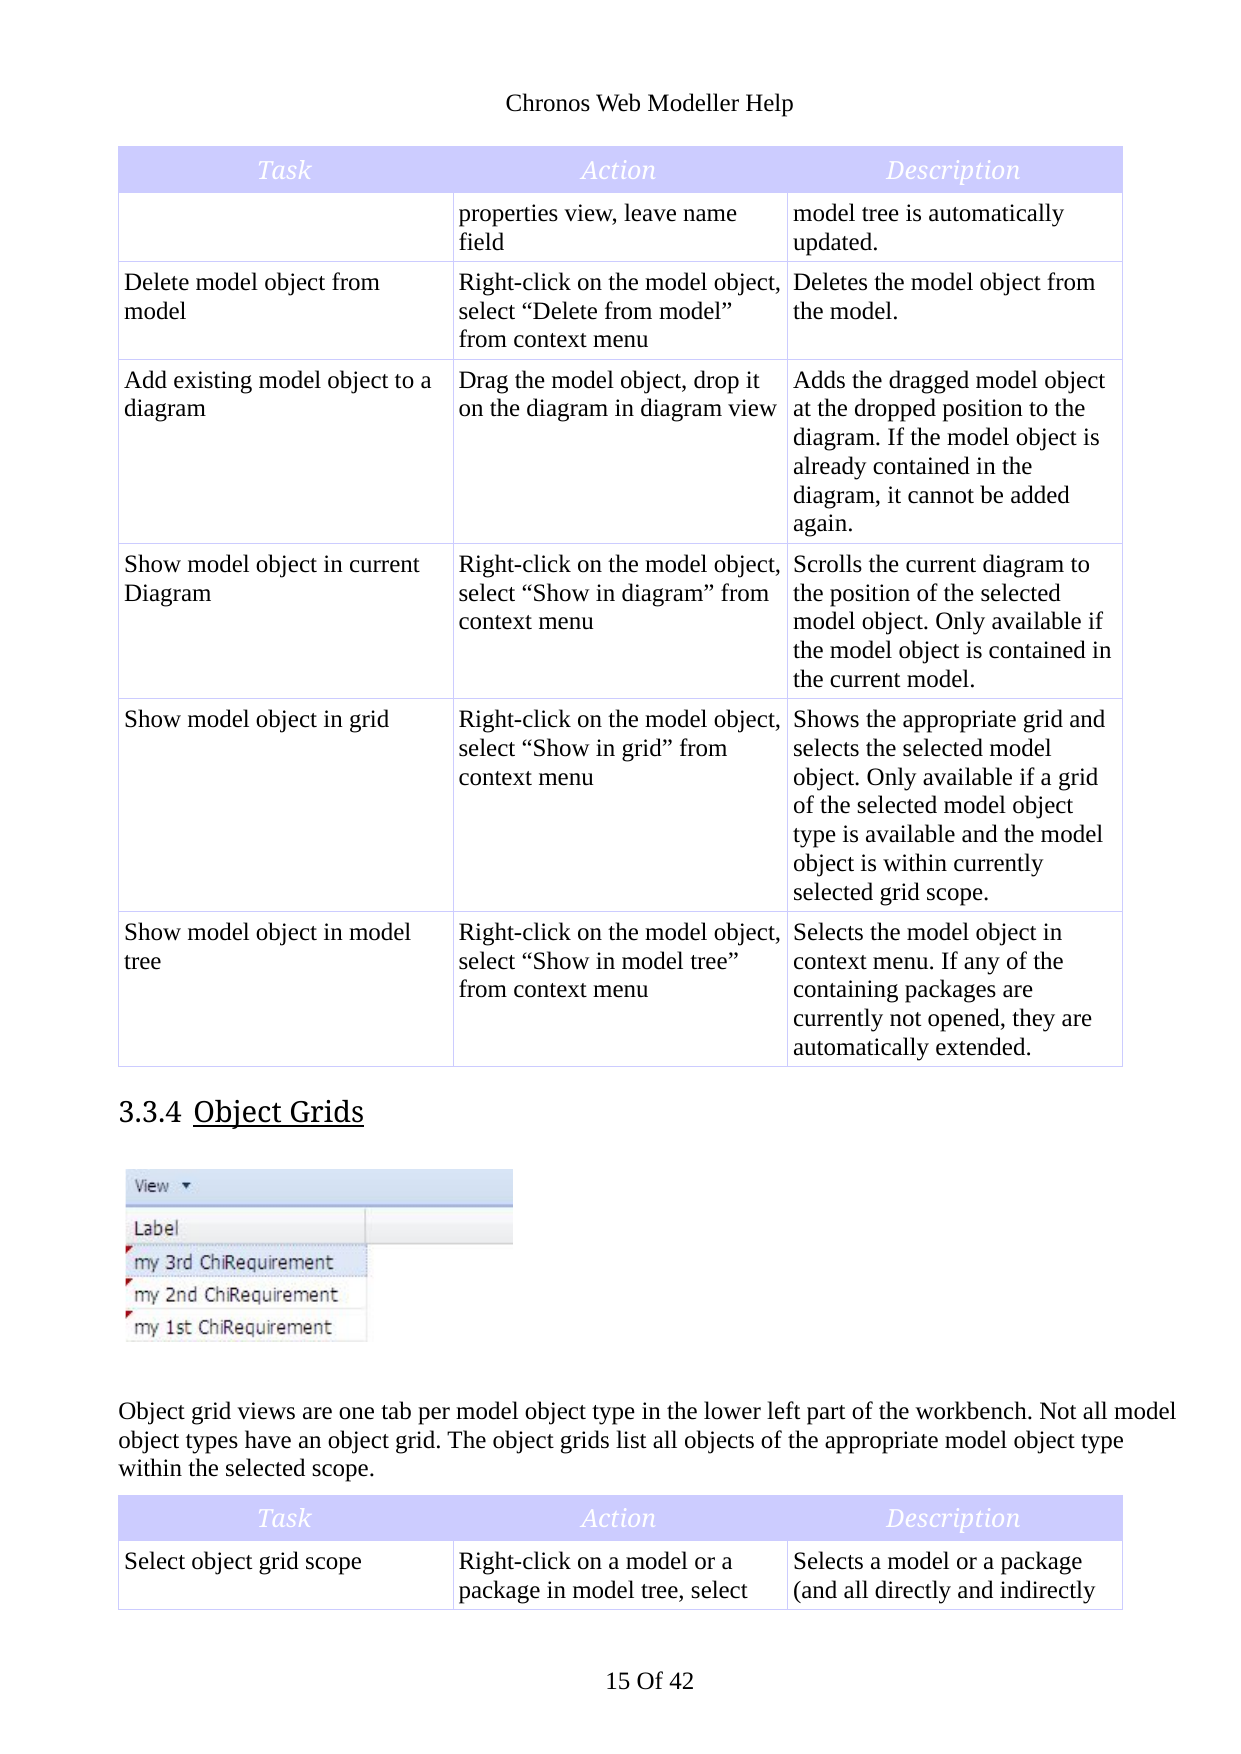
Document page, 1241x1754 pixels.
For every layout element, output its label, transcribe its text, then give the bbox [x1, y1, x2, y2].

table_cell Drag the model object, drop it on the diagram in diagram view [454, 360, 787, 543]
table_header Description [788, 147, 1122, 192]
table_cell Selects the model object in context menu. If any of the containing packages are currently not opened, they are automatically extended. [788, 912, 1122, 1066]
table_cell Right-click on a model or a package in model tree, select [454, 1541, 787, 1609]
table_cell properties view, leave name field [454, 193, 787, 261]
table_cell Right-click on the model object, select “Show in model tree” from context menu [454, 912, 787, 1066]
table_cell Show model object in model tree [119, 912, 453, 1066]
table_header Action [454, 147, 787, 192]
table_cell Deletes the model object from the model. [788, 262, 1122, 359]
text Object grid views are one tab per model object type in the lower left part of the workbench. Not all model object types have an object grid. The object grids list all objects of the appropriate model object type within the selected scope. [118, 1396, 1181, 1482]
table_cell Selects a model or a package (and all directly and indirectly [788, 1541, 1122, 1609]
table_header Task [119, 147, 453, 192]
table_cell Add existing model object to a diagram [119, 360, 453, 543]
table_header Action [454, 1496, 787, 1540]
table_cell Adds the dragged model object at the dropped position to the diagram. If the model object is already contained in the diagram, it cannot be added again. [788, 360, 1122, 543]
table_cell Right-click on the model object, select “Show in diagram” from context menu [454, 544, 787, 698]
table_header Task [119, 1496, 453, 1540]
table_cell model tree is automatically updated. [788, 193, 1122, 261]
table_cell Shows the appropriate grid and selects the selected model object. Only available if a grid of the selected model object type is available and the model object is within currently selected grid scope. [788, 699, 1122, 911]
subtitle Object Grids [118, 1092, 1181, 1131]
table_cell Right-click on the model object, select “Delete from model” from context menu [454, 262, 787, 359]
table_header Description [788, 1496, 1122, 1540]
table_cell Show model object in current Diagram [119, 544, 453, 698]
table_cell [119, 193, 453, 261]
table_cell Right-click on the model object, select “Show in grid” from context menu [454, 699, 787, 911]
table_cell Select object grid scope [119, 1541, 453, 1609]
table_cell Scrolls the current diagram to the position of the selected model object. Only available if the model object is contained in the current model. [788, 544, 1122, 698]
picture [125, 1169, 513, 1342]
table_cell Show model object in grid [119, 699, 453, 911]
table_cell Delete model object from model [119, 262, 453, 359]
